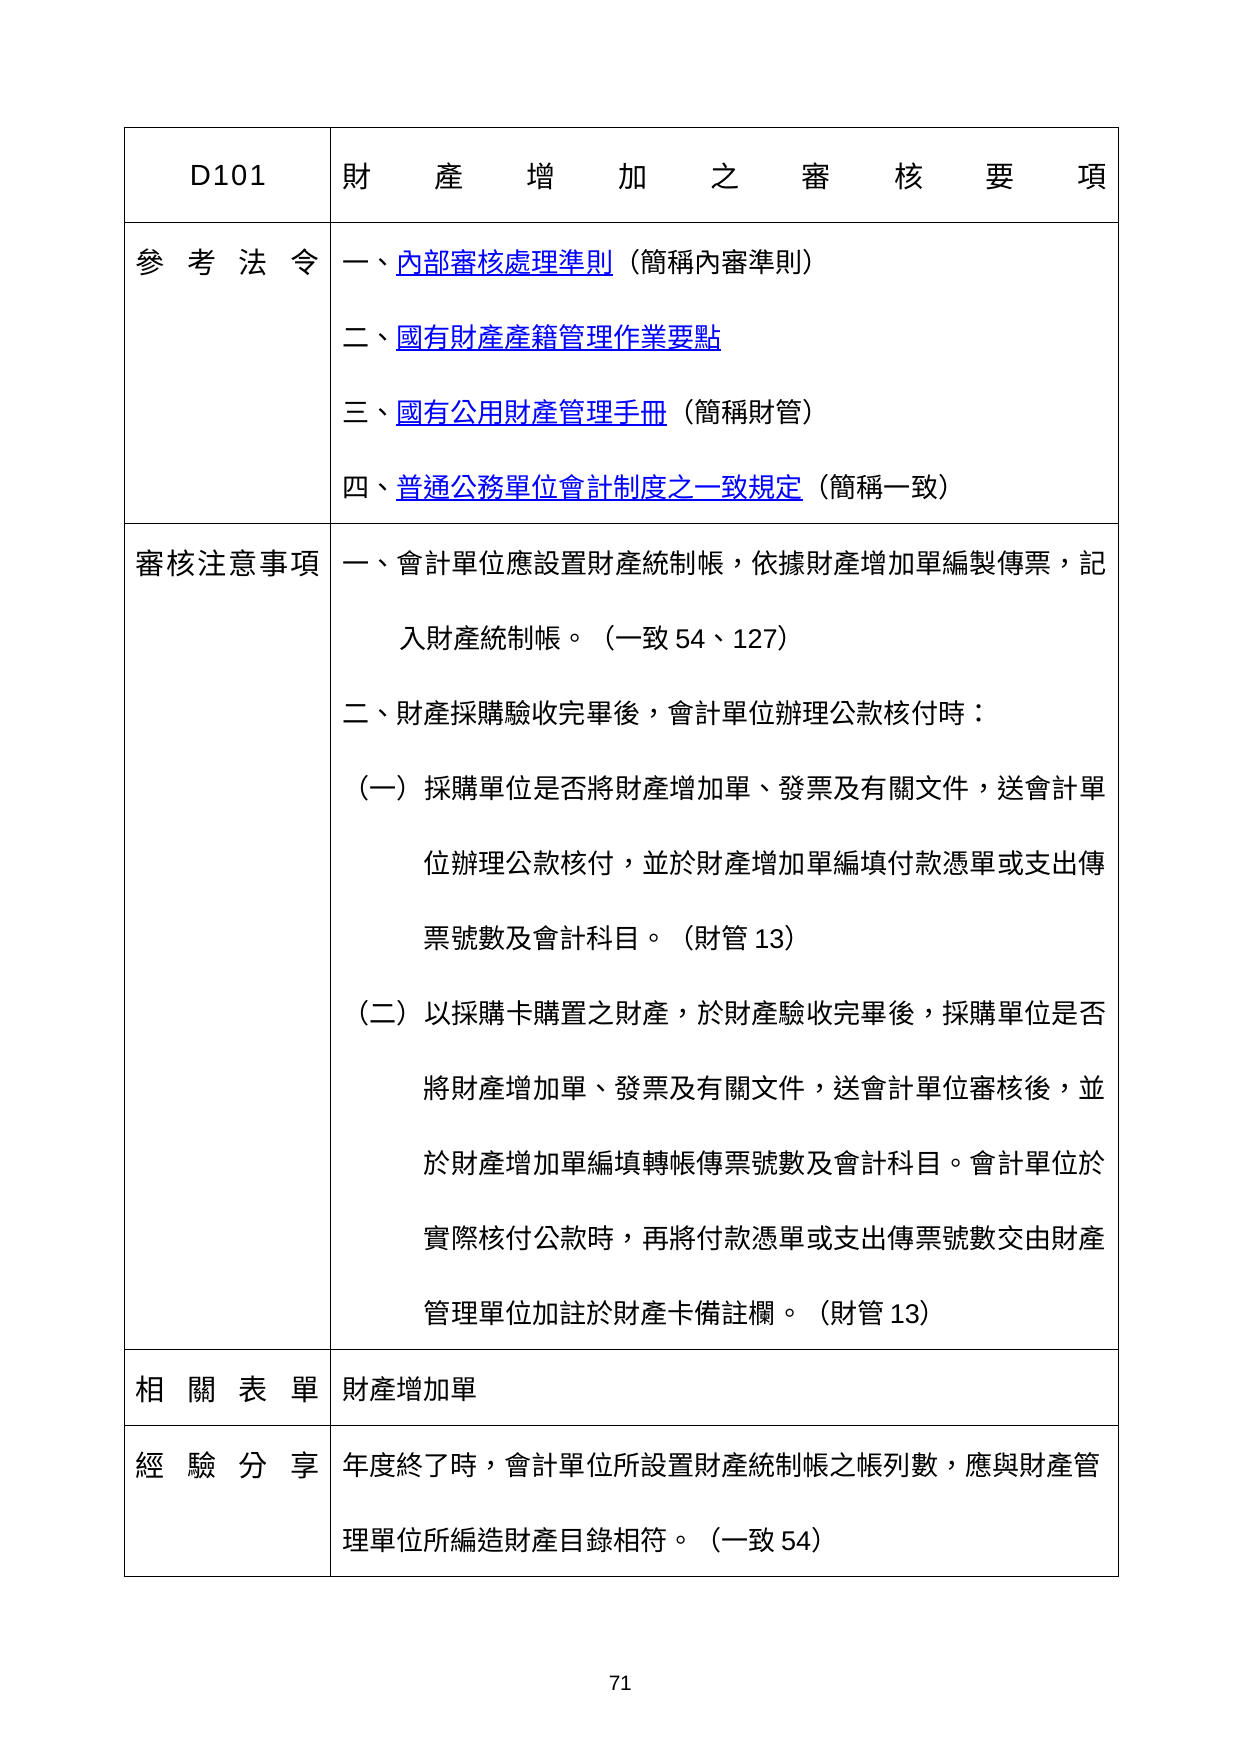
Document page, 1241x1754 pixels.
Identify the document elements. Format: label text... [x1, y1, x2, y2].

table_header D101 [125, 128, 330, 222]
table_cell 相關表單 [125, 1350, 330, 1425]
table_cell 經驗分享 [125, 1426, 330, 1576]
table_cell 一、會計單位應設置財產統制帳，依據財產增加單編製傳票，記入財產統制帳。（一致54、127） 二、財產採購驗收完畢後，會計單位辦理公款核付時： （一）採購單位是否將財產增加單、發票及有關文件，送會計單位辦理公款核付，並於財產增加單編填付款憑單或支出傳票號數及會計科目。（財管13） （二）以採購卡購置之財產，於財產驗收完畢後，採購單位是否將財產增加單、發票及有關文件，送會計單位審核後，並於財產增加單編填轉帳傳票號數及會計科目。會計單位於實際核付公款時，再將付款憑單或支出傳票號數交由財產管理單位加註於財產卡備註欄。（財管13） [331, 524, 1118, 1349]
table_cell 年度終了時，會計單位所設置財產統制帳之帳列數，應與財產管理單位所編造財產目錄相符。（一致54） [331, 1426, 1118, 1576]
table_cell 參考法令 [125, 223, 330, 523]
table_cell 審核注意事項 [125, 524, 330, 1349]
table_cell 一、內部審核處理準則（簡稱內審準則） 二、國有財產產籍管理作業要點 三、國有公用財產管理手冊（簡稱財管） 四、普通公務單位會計制度之一致規定（簡稱一致） [331, 223, 1118, 523]
table_cell 財產增加單 [331, 1350, 1118, 1425]
table_header 財產增加之審核要項 [331, 128, 1118, 222]
